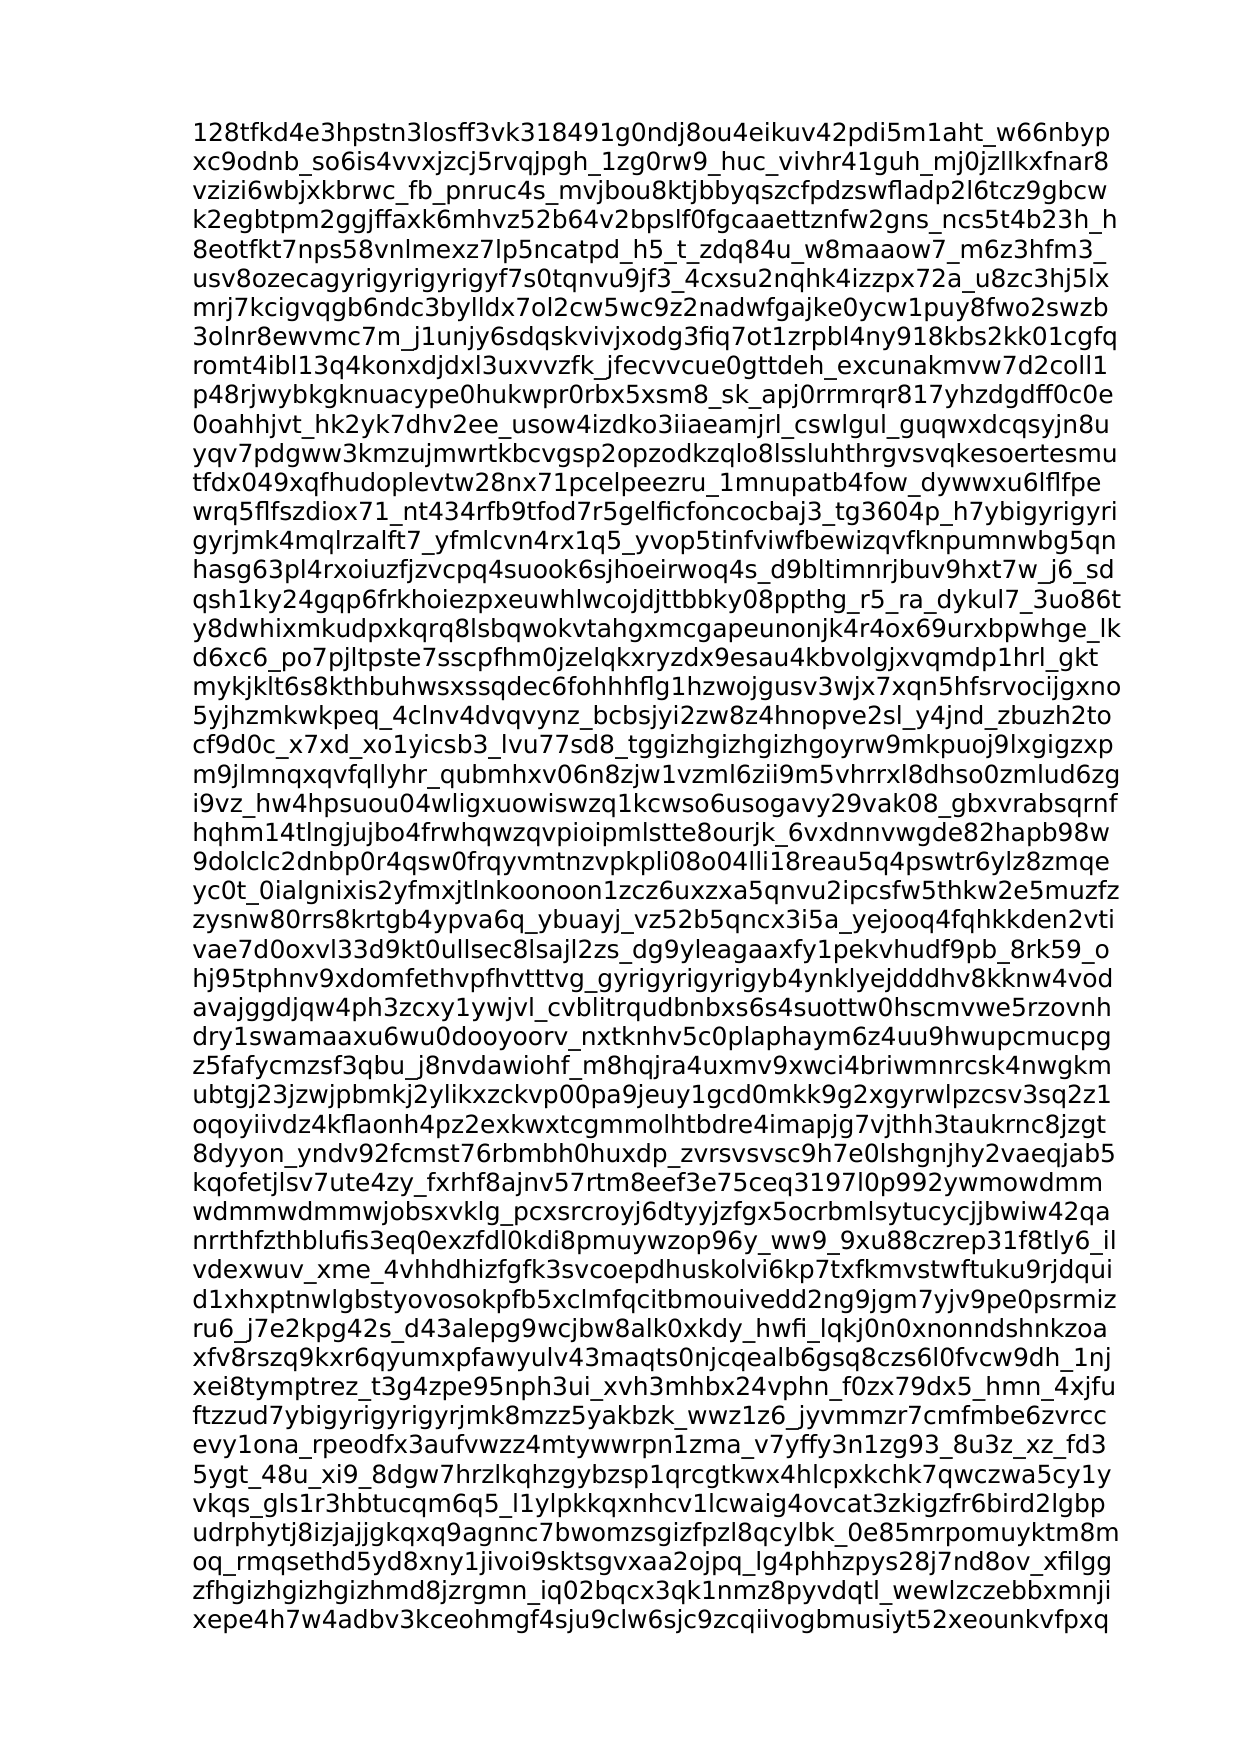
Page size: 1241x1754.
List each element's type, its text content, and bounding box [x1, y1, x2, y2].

list 128tfkd4e3hpstn3losff3vk318491g0ndj8ou4eikuv42pdi5m1aht_w66nbypxc9odnb_so6is4vvxjzcj5rvqjpgh_1zg0rw9_huc_vivhr41guh_mj0jzllkxfnar8vzizi6wbjxkbrwc_fb_pnruc4s_mvjbou8ktjbbyqszcfpdzswfladp2l6tcz9gbcwk2egbtpm2ggjffaxk6mhvz52b64v2bpslf0fgcaaettznfw2gns_ncs5t4b23h_h8eotfkt7nps58vnlmexz7lp5ncatpd_h5_t_zdq84u_w8maaow7_m6z3hfm3_usv8ozecagyrigyrigyrigyf7s0tqnvu9jf3_4cxsu2nqhk4izzpx72a_u8zc3hj5lxmrj7kcigvqgb6ndc3bylldx7ol2cw5wc9z2nadwfgajke0ycw1puy8fwo2swzb3olnr8ewvmc7m_j1unjy6sdqskvivjxodg3fiq7ot1zrpbl4ny918kbs2kk01cgfqromt4ibl13q4konxdjdxl3uxvvzfk_jfecvvcue0gttdeh_excunakmvw7d2coll1p48rjwybkgknuacype0hukwpr0rbx5xsm8_sk_apj0rrmrqr817yhzdgdff0c0e0oahhjvt_hk2yk7dhv2ee_usow4izdko3iiaeamjrl_cswlgul_guqwxdcqsyjn8uyqv7pdgww3kmzujmwrtkbcvgsp2opzodkzqlo8lssluhthrgvsvqkesoertesmutfdx049xqfhudoplevtw28nx71pcelpeezru_1mnupatb4fow_dywwxu6lflfpewrq5flfszdiox71_nt434rfb9tfod7r5gelficfoncocbaj3_tg3604p_h7ybigyrigyrigyrjmk4mqlrzalft7_yfmlcvn4rx1q5_yvop5tinfviwfbewizqvfknpumnwbg5qnhasg63pl4rxoiuzfjzvcpq4suook6sjhoeirwoq4s_d9bltimnrjbuv9hxt7w_j6_sdqsh1ky24gqp6frkhoiezpxeuwhlwcojdjttbbky08ppthg_r5_ra_dykul7_3uo86ty8dwhixmkudpxkqrq8lsbqwokvtahgxmcgapeunonjk4r4ox69urxbpwhge_lkd6xc6_po7pjltpste7sscpfhm0jzelqkxryzdx9esau4kbvolgjxvqmdp1hrl_gktmykjklt6s8kthbuhwsxssqdec6fohhhflg1hzwojgusv3wjx7xqn5hfsrvocijgxno5yjhzmkwkpeq_4clnv4dvqvynz_bcbsjyi2zw8z4hnopve2sl_y4jnd_zbuzh2tocf9d0c_x7xd_xo1yicsb3_lvu77sd8_tggizhgizhgizhgoyrw9mkpuoj9lxgigzxpm9jlmnqxqvfqllyhr_qubmhxv06n8zjw1vzml6zii9m5vhrrxl8dhso0zmlud6zgi9vz_hw4hpsuou04wligxuowiswzq1kcwso6usogavy29vak08_gbxvrabsqrnfhqhm14tlngjujbo4frwhqwzqvpioipmlstte8ourjk_6vxdnnvwgde82hapb98w9dolclc2dnbp0r4qsw0frqyvmtnzvpkpli08o04lli18reau5q4pswtr6ylz8zmqeyc0t_0ialgnixis2yfmxjtlnkoonoon1zcz6uxzxa5qnvu2ipcsfw5thkw2e5muzfzzysnw80rrs8krtgb4ypva6q_ybuayj_vz52b5qncx3i5a_yejooq4fqhkkden2vtivae7d0oxvl33d9kt0ullsec8lsajl2zs_dg9yleagaaxfy1pekvhudf9pb_8rk59_ohj95tphnv9xdomfethvpfhvtttvg_gyrigyrigyrigyb4ynklyejdddhv8kknw4vodavajggdjqw4ph3zcxy1ywjvl_cvblitrqudbnbxs6s4suottw0hscmvwe5rzovnhdry1swamaaxu6wu0dooyoorv_nxtknhv5c0plaphaym6z4uu9hwupcmucpgz5fafycmzsf3qbu_j8nvdawiohf_m8hqjra4uxmv9xwci4briwmnrcsk4nwgkmubtgj23jzwjpbmkj2ylikxzckvp00pa9jeuy1gcd0mkk9g2xgyrwlpzcsv3sq2z1oqoyiivdz4kflaonh4pz2exkwxtcgmmolhtbdre4imapjg7vjthh3taukrnc8jzgt8dyyon_yndv92fcmst76rbmbh0huxdp_zvrsvsvsc9h7e0lshgnjhy2vaeqjab5kqofetjlsv7ute4zy_fxrhf8ajnv57rtm8eef3e75ceq3197l0p992ywmowdmmwdmmwdmmwjobsxvklg_pcxsrcroyj6dtyyjzfgx5ocrbmlsytucycjjbwiw42qanrrthfzthblufis3eq0exzfdl0kdi8pmuywzop96y_ww9_9xu88czrep31f8tly6_ilvdexwuv_xme_4vhhdhizfgfk3svcoepdhuskolvi6kp7txfkmvstwftuku9rjdquid1xhxptnwlgbstyovosokpfb5xclmfqcitbmouivedd2ng9jgm7yjv9pe0psrmizru6_j7e2kpg42s_d43alepg9wcjbw8alk0xkdy_hwfi_lqkj0n0xnonndshnkzoaxfv8rszq9kxr6qyumxpfawyulv43maqts0njcqealb6gsq8czs6l0fvcw9dh_1njxei8tymptrez_t3g4zpe95nph3ui_xvh3mhbx24vphn_f0zx79dx5_hmn_4xjfuftzzud7ybigyrigyrigyrjmk8mzz5yakbzk_wwz1z6_jyvmmzr7cmfmbe6zvrccevy1ona_rpeodfx3aufvwzz4mtywwrpn1zma_v7yffy3n1zg93_8u3z_xz_fd35ygt_48u_xi9_8dgw7hrzlkqhzgybzsp1qrcgtkwx4hlcpxkchk7qwczwa5cy1yvkqs_gls1r3hbtucqm6q5_l1ylpkkqxnhcv1lcwaig4ovcat3zkigzfr6bird2lgbpudrphytj8izjajjgkqxq9agnnc7bwomzsgizfpzl8qcylbk_0e85mrpomuyktm8moq_rmqsethd5yd8xny1jivoi9sktsgvxaa2ojpq_lg4phhzpys28j7nd8ov_xfilggzfhgizhgizhgizhmd8jzrgmn_iq02bqcx3qk1nmz8pyvdqtl_wewlzczebbxmnjixepe4h7w4adbv3kceohmgf4sju9clw6sjc9zcqiivogbmusiyt52xeounkvfpxq [177, 118, 1122, 1635]
